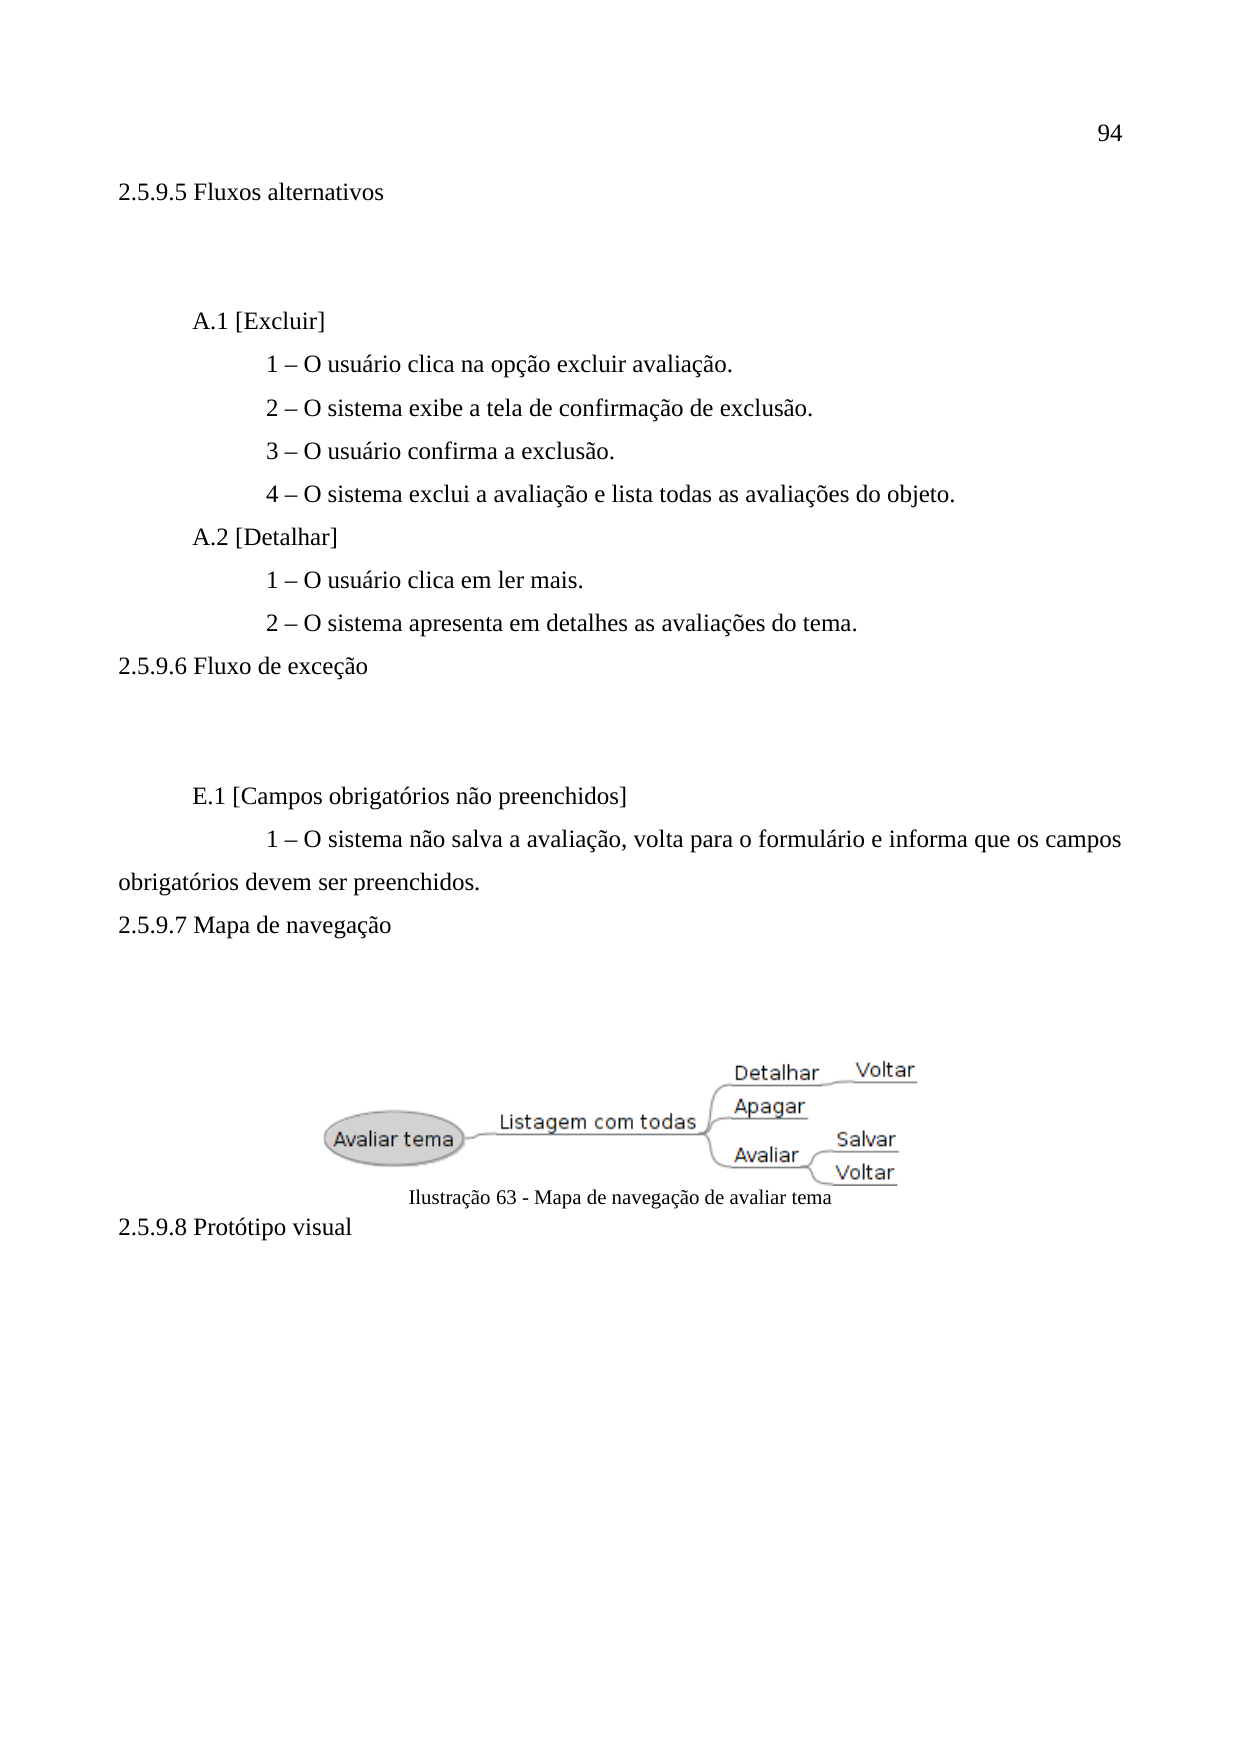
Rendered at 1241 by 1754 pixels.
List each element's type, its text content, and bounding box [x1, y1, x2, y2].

text 1 – O usuário clica na opção excluir avaliação. [118, 349, 1122, 378]
text 3 – O usuário confirma a exclusão. [118, 436, 1122, 464]
text 1 – O sistema não salva a avaliação, volta para o formulário e informa que os campos obrigatórios devem ser preenchidos. [118, 824, 1122, 896]
text A.1 [Excluir] [118, 306, 1122, 335]
text A.2 [Detalhar] [118, 522, 1122, 551]
picture [323, 1055, 918, 1186]
text E.1 [Campos obrigatórios não preenchidos] [118, 781, 1122, 809]
text 4 – O sistema exclui a avaliação e lista todas as avaliações do objeto. [118, 479, 1122, 508]
text 2 – O sistema exibe a tela de confirmação de exclusão. [118, 393, 1122, 421]
subtitle Fluxo de exceção [118, 651, 1122, 680]
subtitle Protótipo visual [118, 1212, 1122, 1241]
text 2 – O sistema apresenta em detalhes as avaliações do tema. [118, 608, 1122, 637]
subtitle Fluxos alternativos [118, 177, 1122, 206]
subtitle Mapa de navegação [118, 910, 1122, 939]
text 1 – O usuário clica em ler mais. [118, 565, 1122, 594]
text Ilustração 63 - Mapa de navegação de avaliar tema [323, 1186, 917, 1209]
